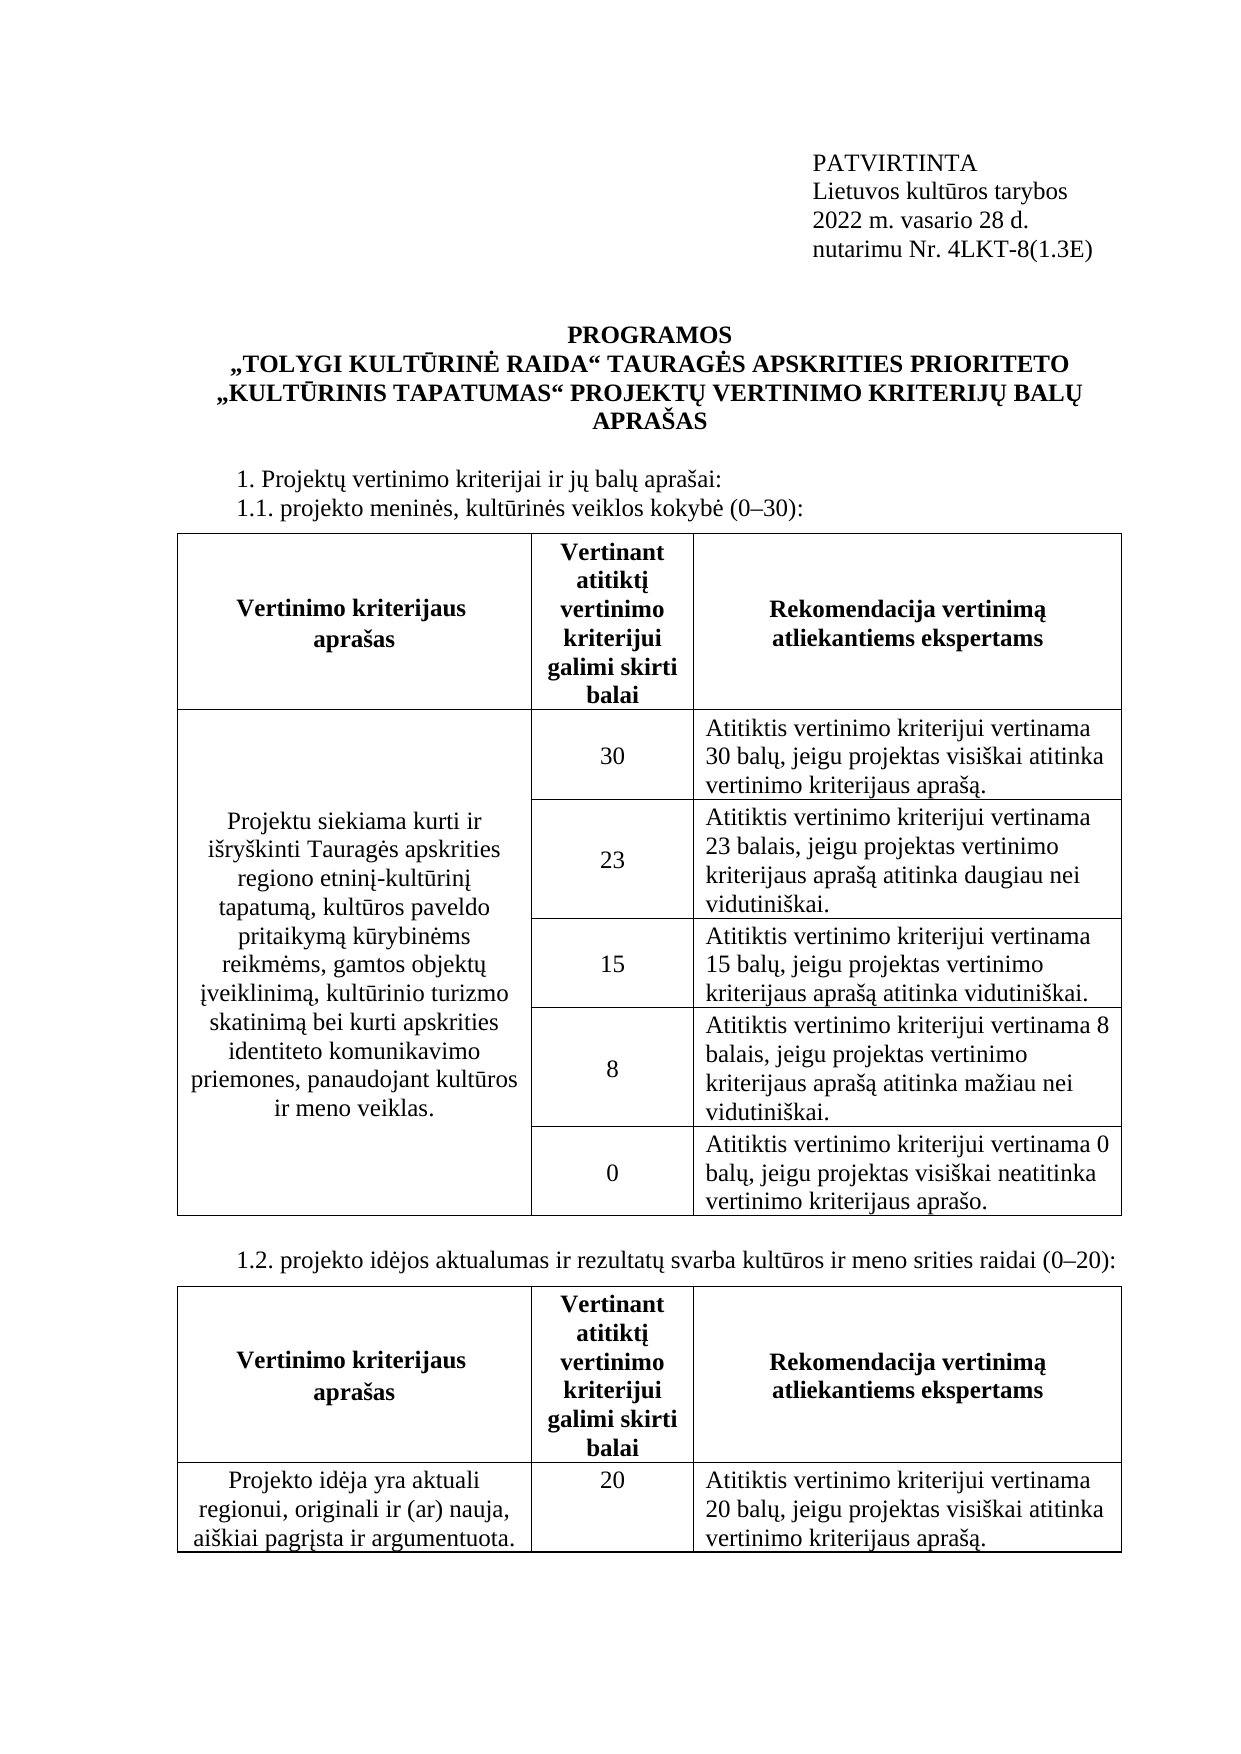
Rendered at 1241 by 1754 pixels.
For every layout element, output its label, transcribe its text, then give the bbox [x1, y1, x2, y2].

table_cell Atitiktis vertinimo kriterijui vertinama 0 balų, jeigu projektas visiškai neatitinka vertinimo kriterijaus aprašo. [694, 1127, 1121, 1215]
table_cell Atitiktis vertinimo kriterijui vertinama 8 balais, jeigu projektas vertinimo kriterijaus aprašą atitinka mažiau nei vidutiniškai. [694, 1008, 1121, 1126]
table_cell Atitiktis vertinimo kriterijui vertinama 30 balų, jeigu projektas visiškai atitinka vertinimo kriterijaus aprašą. [694, 710, 1121, 799]
table_header Rekomendacija vertinimą atliekantiems ekspertams [694, 534, 1121, 709]
text PATVIRTINTA [812, 148, 1122, 176]
table_cell 23 [532, 800, 693, 917]
table_cell 8 [532, 1008, 693, 1126]
table_cell Atitiktis vertinimo kriterijui vertinama 23 balais, jeigu projektas vertinimo kriterijaus aprašą atitinka daugiau nei vidutiniškai. [694, 800, 1121, 917]
table_header Vertinimo kriterijaus aprašas [178, 1287, 531, 1462]
table_cell Projektu siekiama kurti ir išryškinti Tauragės apskrities regiono etninį-kultūrinį tapatumą, kultūros paveldo pritaikymą kūrybinėms reikmėms, gamtos objektų įveiklinimą, kultūrinio turizmo skatinimą bei kurti apskrities identiteto komunikavimo priemones, panaudojant kultūros ir meno veiklas. [178, 710, 531, 1215]
table_cell 30 [532, 710, 693, 799]
text 1.1. projekto meninės, kultūrinės veiklos kokybė (0–30): [177, 493, 1122, 521]
text 2022 m. vasario 28 d. [812, 205, 1122, 234]
table_header Rekomendacija vertinimą atliekantiems ekspertams [694, 1287, 1121, 1462]
text Lietuvos kultūros tarybos [812, 176, 1122, 205]
table_cell 15 [532, 919, 693, 1007]
text 1. Projektų vertinimo kriterijai ir jų balų aprašai: [177, 464, 1122, 493]
table_header Vertinimo kriterijaus aprašas [178, 534, 531, 709]
table_cell Projekto idėja yra aktuali regionui, originali ir (ar) nauja, aiškiai pagrįsta ir argumentuota. [178, 1463, 531, 1551]
table_cell 20 [532, 1463, 693, 1551]
table_cell Atitiktis vertinimo kriterijui vertinama 15 balų, jeigu projektas vertinimo kriterijaus aprašą atitinka vidutiniškai. [694, 919, 1121, 1007]
text PROGRAMOS [177, 320, 1122, 349]
table_header Vertinant atitiktį vertinimo kriterijui galimi skirti balai [532, 534, 693, 709]
table_cell 0 [532, 1127, 693, 1215]
text 1.2. projekto idėjos aktualumas ir rezultatų svarba kultūros ir meno srities raidai (0–20): [177, 1245, 1122, 1274]
text „TOLYGI KULTŪRINĖ RAIDA“ TAURAGĖS APSKRITIES PRIORITETO „KULTŪRINIS TAPATUMAS“ PROJEKTŲ VERTINIMO KRITERIJŲ BALŲ APRAŠAS [177, 349, 1122, 435]
table_header Vertinant atitiktį vertinimo kriterijui galimi skirti balai [532, 1287, 693, 1462]
text nutarimu Nr. 4LKT-8(1.3E) [812, 234, 1122, 263]
table_cell Atitiktis vertinimo kriterijui vertinama 20 balų, jeigu projektas visiškai atitinka vertinimo kriterijaus aprašą. [694, 1463, 1121, 1551]
